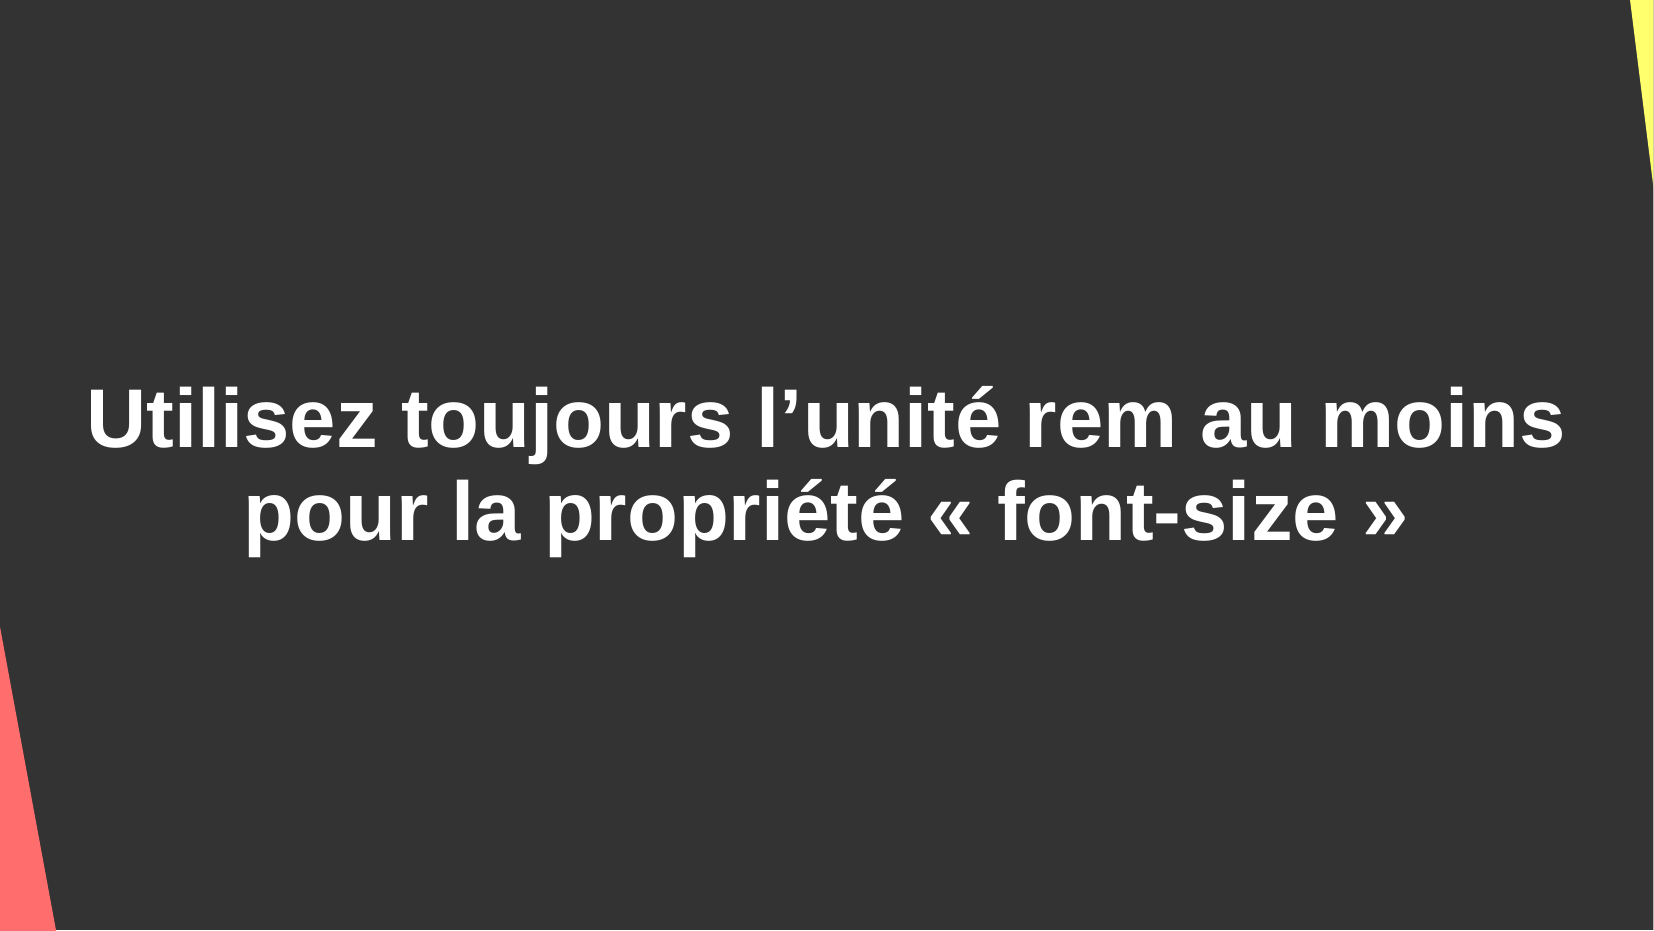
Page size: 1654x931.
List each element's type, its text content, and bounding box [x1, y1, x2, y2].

title Utilisez toujours l’unité rem au moins pour la propriété « font-size » [82, 372, 1571, 559]
text_box [0, 626, 57, 931]
text_box [1630, 0, 1654, 192]
